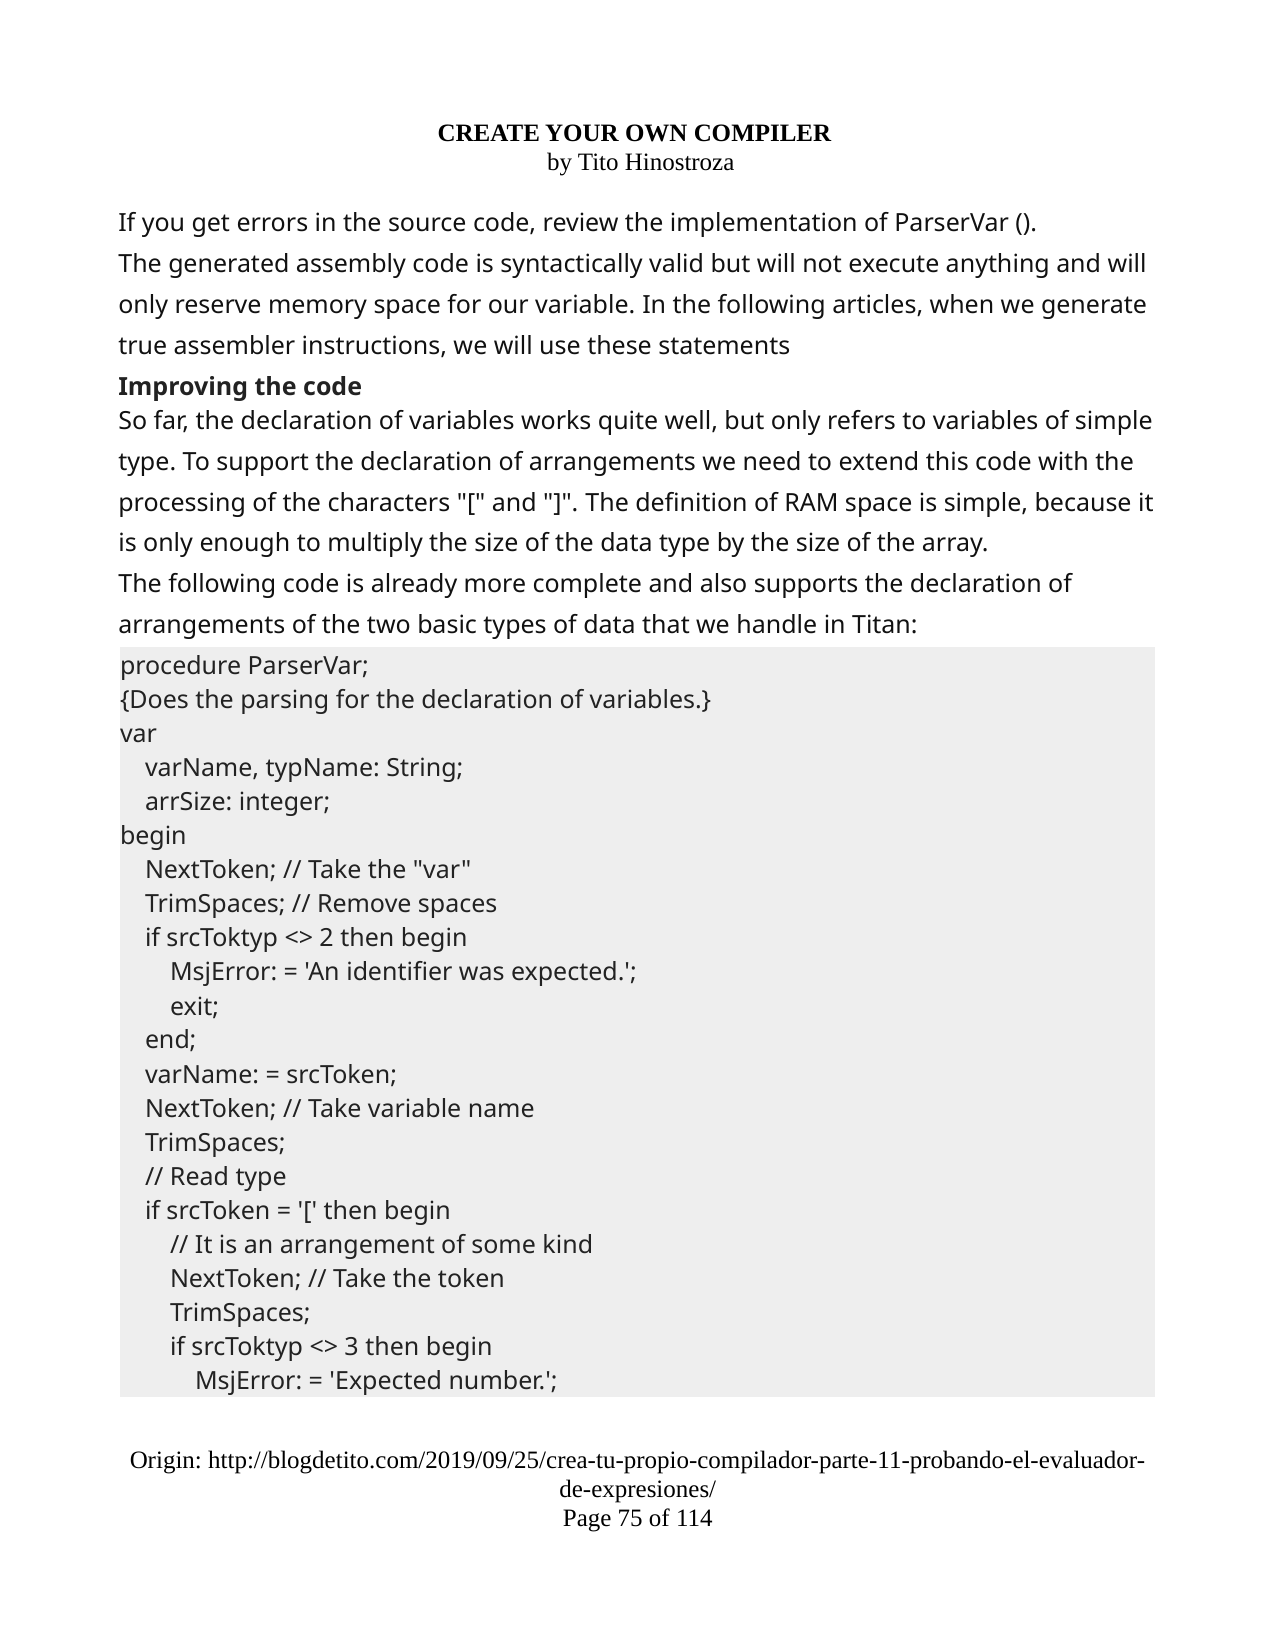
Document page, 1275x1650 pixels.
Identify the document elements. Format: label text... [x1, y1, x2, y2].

text varName: = srcToken; [120, 1056, 1155, 1090]
text The following code is already more complete and also supports the declaration of arrangements of the two basic types of data that we handle in Titan: [118, 566, 1157, 641]
text NextToken; // Take the "var" [120, 852, 1155, 886]
text end; [120, 1022, 1155, 1056]
text TrimSpaces; [120, 1295, 1155, 1329]
text TrimSpaces; [120, 1124, 1155, 1158]
text So far, the declaration of variables works quite well, but only refers to variables of simple type. To support the declaration of arrangements we need to extend this code with the processing of the characters "[" and "]". The definition of RAM space is simple, because it is only enough to multiply the size of the data type by the size of the array. [118, 402, 1157, 559]
text procedure ParserVar; [120, 647, 1155, 682]
text {Does the parsing for the declaration of variables.} [120, 682, 1155, 716]
text NextToken; // Take the token [120, 1261, 1155, 1295]
text NextToken; // Take variable name [120, 1090, 1155, 1124]
text if srcToktyp <> 3 then begin [120, 1329, 1155, 1363]
subtitle Improving the code [118, 368, 1157, 402]
text // It is an arrangement of some kind [120, 1227, 1155, 1261]
text TrimSpaces; // Remove spaces [120, 886, 1155, 920]
text // Read type [120, 1158, 1155, 1192]
text if srcToken = '[' then begin [120, 1192, 1155, 1227]
text begin [120, 818, 1155, 852]
text exit; [120, 988, 1155, 1022]
text MsjError: = 'An identifier was expected.'; [120, 954, 1155, 988]
text arrSize: integer; [120, 784, 1155, 818]
text If you get errors in the source code, review the implementation of ParserVar (). [118, 205, 1157, 239]
text varName, typName: String; [120, 750, 1155, 784]
text var [120, 716, 1155, 750]
text if srcToktyp <> 2 then begin [120, 920, 1155, 954]
text MsjError: = 'Expected number.'; [120, 1363, 1155, 1397]
text The generated assembly code is syntactically valid but will not execute anything and will only reserve memory space for our variable. In the following articles, when we generate true assembler instructions, we will use these statements [118, 246, 1157, 362]
